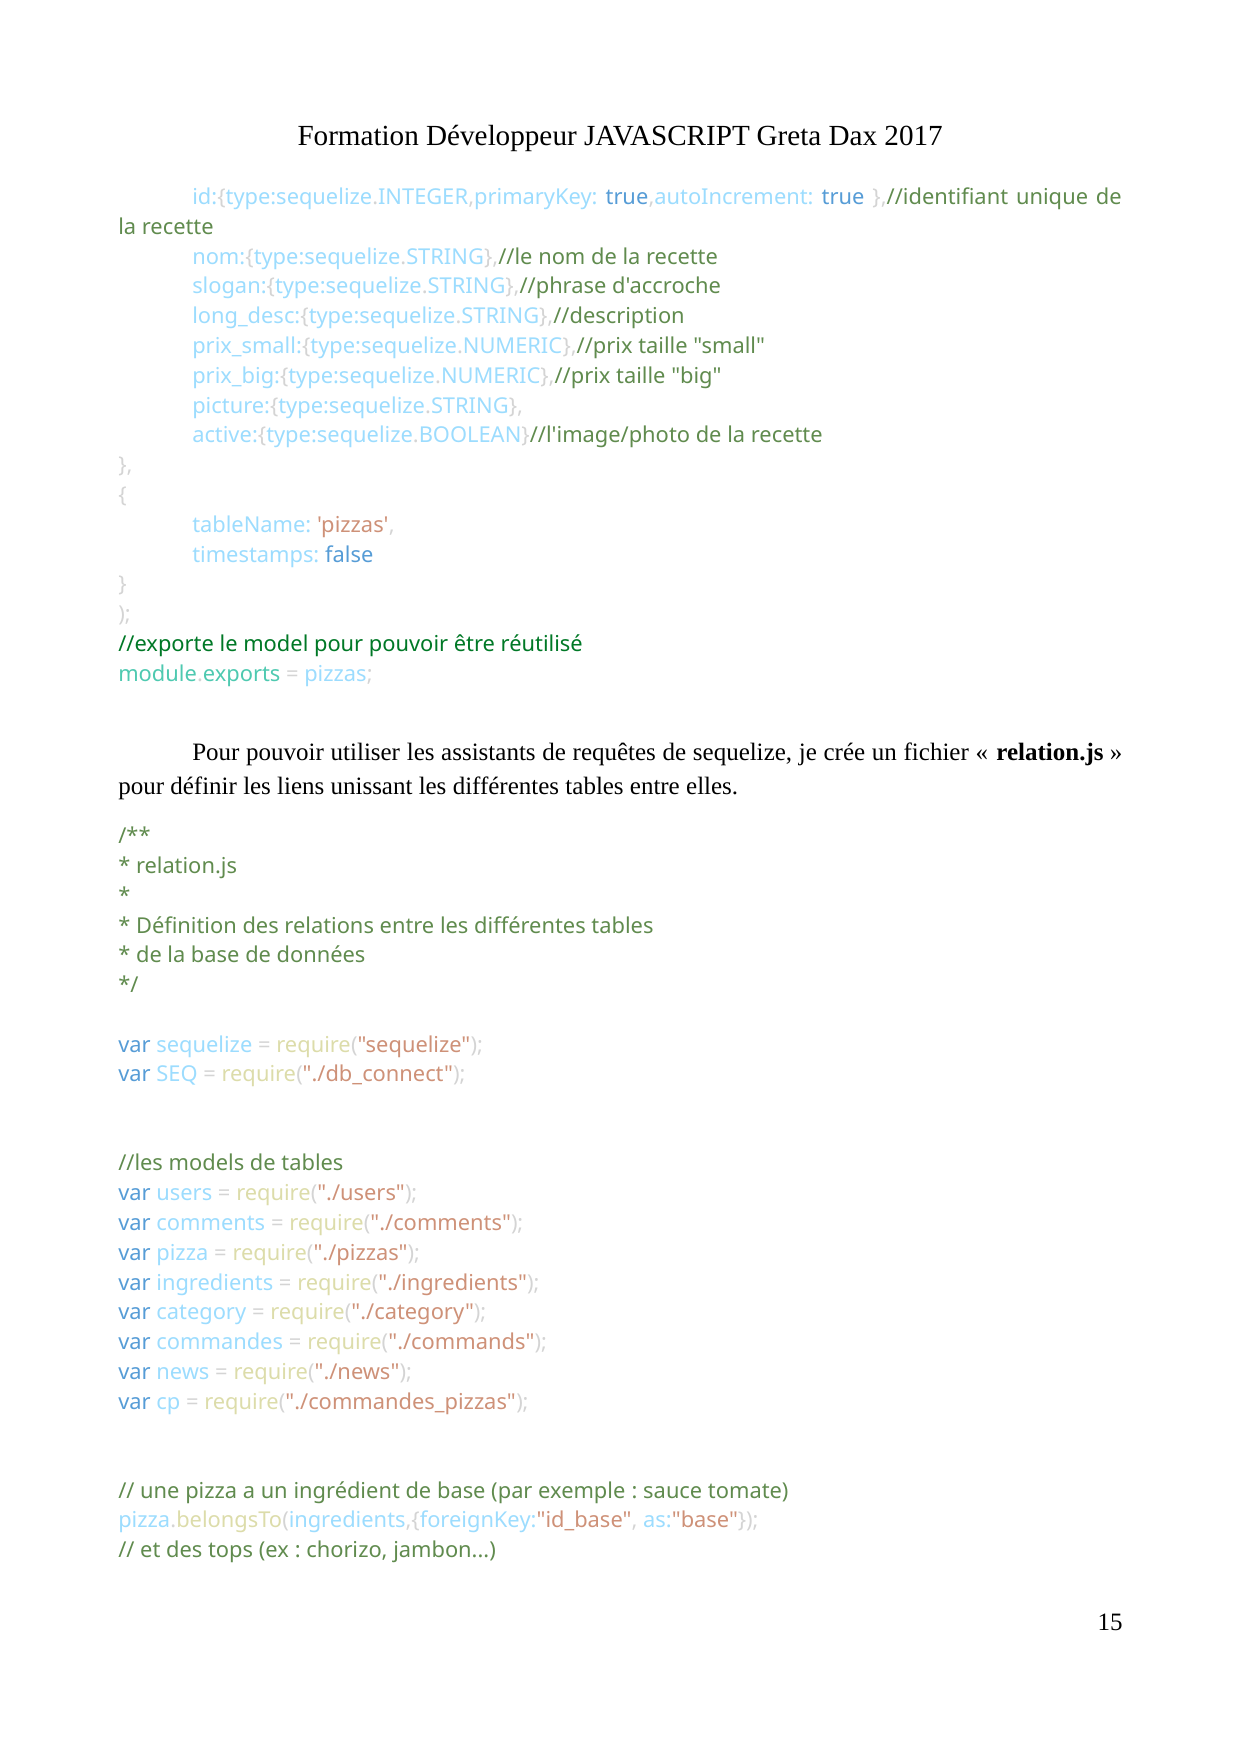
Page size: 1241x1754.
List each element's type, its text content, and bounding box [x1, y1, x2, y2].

text long_desc:{type:sequelize.STRING},//description [118, 300, 1122, 330]
text { [118, 479, 1122, 509]
text var sequelize = require("sequelize"); [118, 1029, 1122, 1058]
text //les models de tables [118, 1147, 1122, 1177]
text var users = require("./users"); [118, 1177, 1122, 1207]
text prix_small:{type:sequelize.NUMERIC},//prix taille "small" [118, 330, 1122, 360]
text ); [118, 598, 1122, 628]
text }, [118, 449, 1122, 479]
text var ingredients = require("./ingredients"); [118, 1267, 1122, 1296]
text } [118, 568, 1122, 598]
text tableName: 'pizzas', [118, 509, 1122, 539]
text picture:{type:sequelize.STRING}, [118, 390, 1122, 419]
text // une pizza a un ingrédient de base (par exemple : sauce tomate) [118, 1475, 1122, 1504]
text var cp = require("./commandes_pizzas"); [118, 1386, 1122, 1416]
text * relation.js [118, 850, 1122, 880]
text */ [118, 969, 1122, 999]
text * de la base de données [118, 939, 1122, 969]
text active:{type:sequelize.BOOLEAN}//l'image/photo de la recette [118, 419, 1122, 449]
text var comments = require("./comments"); [118, 1207, 1122, 1237]
text var SEQ = require("./db_connect"); [118, 1058, 1122, 1088]
text var category = require("./category"); [118, 1296, 1122, 1326]
text * [118, 880, 1122, 909]
text var commandes = require("./commands"); [118, 1326, 1122, 1356]
text var pizza = require("./pizzas"); [118, 1237, 1122, 1267]
text slogan:{type:sequelize.STRING},//phrase d'accroche [118, 271, 1122, 300]
text * Définition des relations entre les différentes tables [118, 909, 1122, 939]
text /** [118, 820, 1122, 850]
text module.exports = pizzas; [118, 658, 1122, 688]
text // et des tops (ex : chorizo, jambon...) [118, 1534, 1122, 1564]
text Pour pouvoir utiliser les assistants de requêtes de sequelize, je crée un fichier « relation.js » pour définir les liens unissant les différentes tables entre elles. [118, 737, 1122, 800]
text prix_big:{type:sequelize.NUMERIC},//prix taille "big" [118, 360, 1122, 390]
text pizza.belongsTo(ingredients,{foreignKey:"id_base", as:"base"}); [118, 1504, 1122, 1534]
text nom:{type:sequelize.STRING},//le nom de la recette [118, 241, 1122, 271]
text id:{type:sequelize.INTEGER,primaryKey: true,autoIncrement: true },//identifiant unique de la recette [118, 181, 1122, 241]
text timestamps: false [118, 539, 1122, 568]
text //exporte le model pour pouvoir être réutilisé [118, 628, 1122, 658]
text var news = require("./news"); [118, 1356, 1122, 1386]
